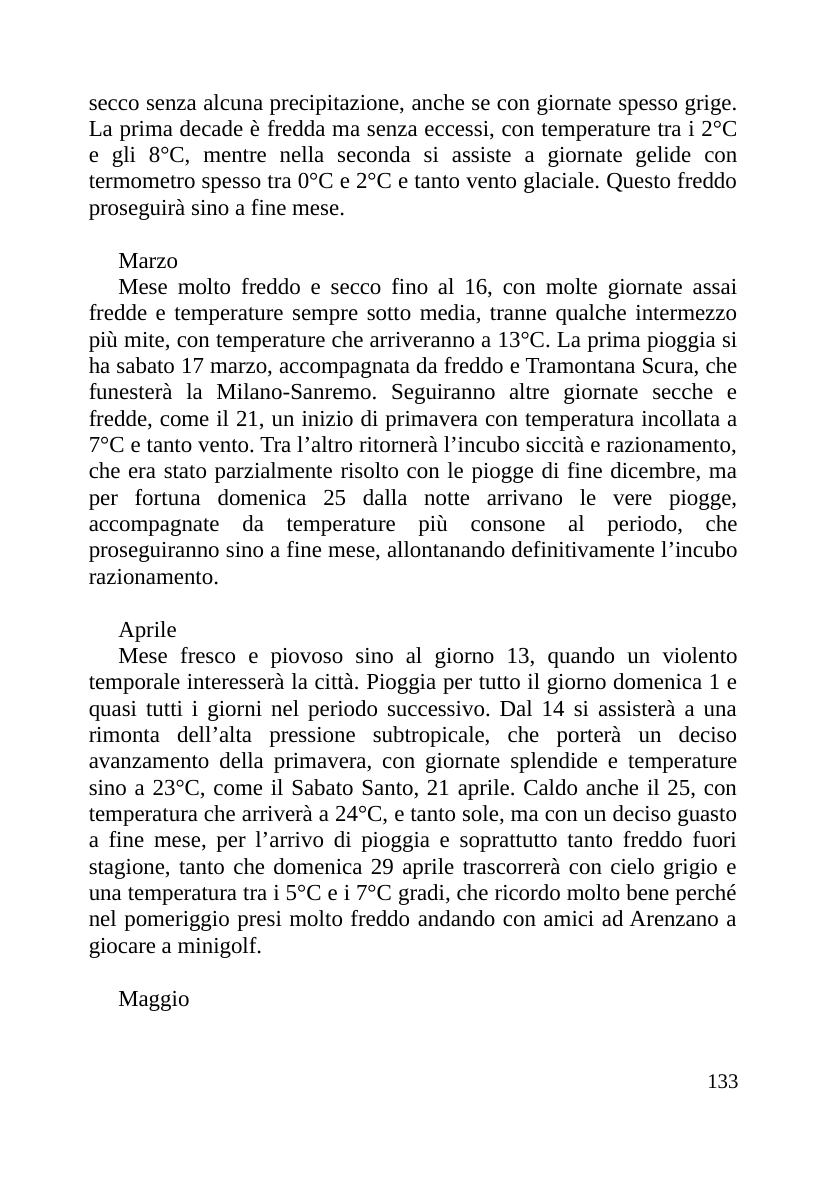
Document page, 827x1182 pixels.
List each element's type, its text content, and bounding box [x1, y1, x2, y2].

text Aprile [88, 616, 738, 642]
text Marzo [88, 247, 738, 273]
text Maggio [88, 984, 738, 1011]
text secco senza alcuna precipitazione, anche se con giornate spesso grige. La prima decade è fredda ma senza eccessi, con temperature tra i 2°C e gli 8°C, mentre nella seconda si assiste a giornate gelide con termometro spesso tra 0°C e 2°C e tanto vento glaciale. Questo freddo proseguirà sino a fine mese. [88, 88, 738, 220]
text Mese fresco e piovoso sino al giorno 13, quando un violento temporale interesserà la città. Pioggia per tutto il giorno domenica 1 e quasi tutti i giorni nel periodo successivo. Dal 14 si assisterà a una rimonta dell’alta pressione subtropicale, che porterà un deciso avanzamento della primavera, con giornate splendide e temperature sino a 23°C, come il Sabato Santo, 21 aprile. Caldo anche il 25, con temperatura che arriverà a 24°C, e tanto sole, ma con un deciso guasto a fine mese, per l’arrivo di pioggia e soprattutto tanto freddo fuori stagione, tanto che domenica 29 aprile trascorrerà con cielo grigio e una temperatura tra i 5°C e i 7°C gradi, che ricordo molto bene perché nel pomeriggio presi molto freddo andando con amici ad Arenzano a giocare a minigolf. [88, 642, 738, 958]
text Mese molto freddo e secco fino al 16, con molte giornate assai fredde e temperature sempre sotto media, tranne qualche intermezzo più mite, con temperature che arriveranno a 13°C. La prima pioggia si ha sabato 17 marzo, accompagnata da freddo e Tramontana Scura, che funesterà la Milano-Sanremo. Seguiranno altre giornate secche e fredde, come il 21, un inizio di primavera con temperatura incollata a 7°C e tanto vento. Tra l’altro ritornerà l’incubo siccità e razionamento, che era stato parzialmente risolto con le piogge di fine dicembre, ma per fortuna domenica 25 dalla notte arrivano le vere piogge, accompagnate da temperature più consone al periodo, che proseguiranno sino a fine mese, allontanando definitivamente l’incubo razionamento. [88, 273, 738, 589]
